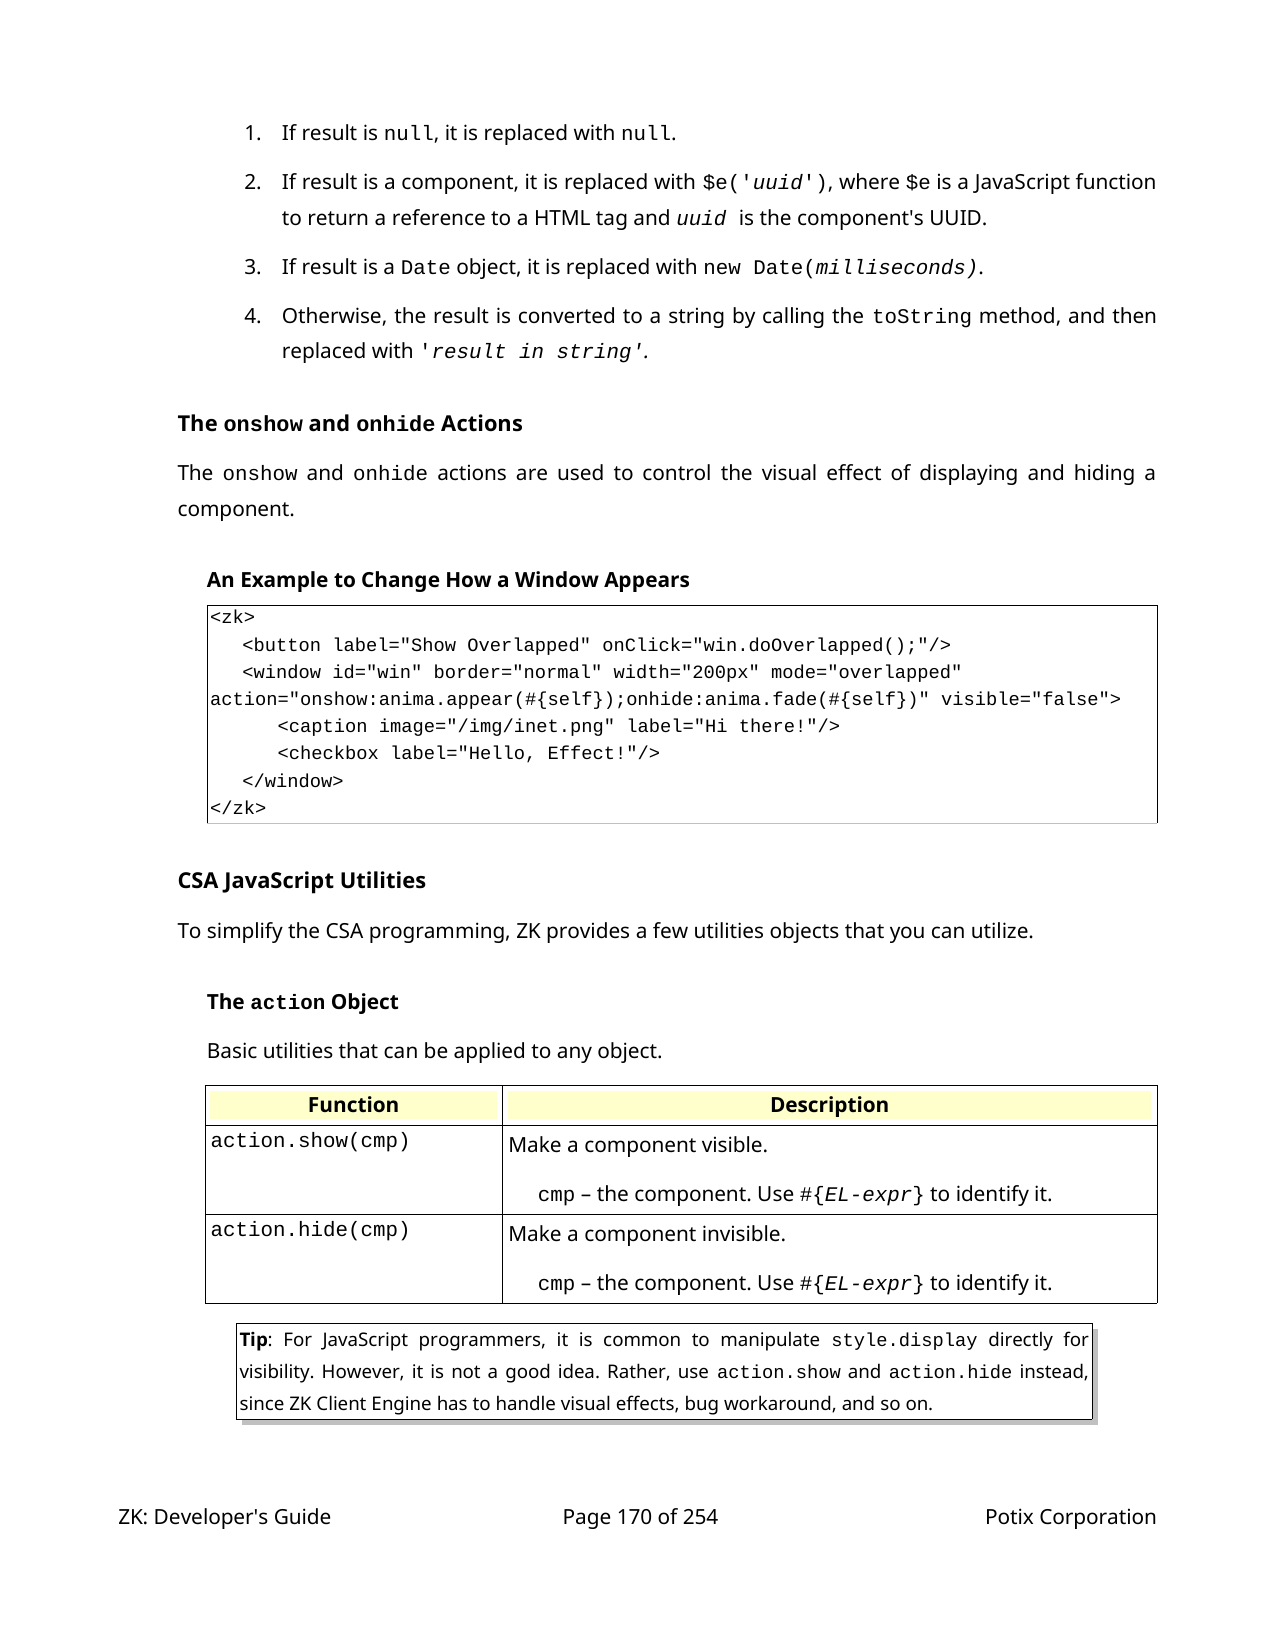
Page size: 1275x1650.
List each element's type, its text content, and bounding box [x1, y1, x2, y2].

text <checkbox label="Hello, Effect!"/> [208, 741, 1157, 766]
list If result is null, it is replaced with null. [244, 118, 1157, 147]
subtitle An Example to Change How a Window Appears [207, 565, 1157, 593]
text Tip: For JavaScript programmers, it is common to manipulate style.display directly for visibility. However, it is not a good idea. Rather, use action.show and action.hide instead, since ZK Client Engine has to handle visual effects, bug workaround, and so on. [237, 1324, 1092, 1419]
table_cell Make a component invisible. cmp – the component. Use #{EL-expr} to identify it. [503, 1215, 1157, 1303]
subtitle The onshow and onhide Actions [177, 408, 1157, 438]
text To simplify the CSA programming, ZK provides a few utilities objects that you can utilize. [177, 916, 1157, 944]
text <zk> [208, 606, 1157, 629]
list If result is a Date object, it is replaced with new Date(milliseconds). [244, 252, 1157, 281]
table_cell action.show(cmp) [206, 1126, 502, 1214]
text </zk> [208, 796, 1157, 823]
text <button label="Show Overlapped" onClick="win.doOverlapped();"/> [208, 632, 1157, 657]
text </window> [208, 768, 1157, 793]
list If result is a component, it is replaced with $e('uuid'), where $e is a JavaScript function to return a reference to a HTML tag and uuid is the component's UUID. [244, 167, 1157, 231]
table_cell Make a component visible. cmp – the component. Use #{EL-expr} to identify it. [503, 1126, 1157, 1214]
text action="onshow:anima.appear(#{self});onhide:anima.fade(#{self})" visible="false"> [208, 687, 1157, 711]
table_cell action.hide(cmp) [206, 1215, 502, 1303]
list Otherwise, the result is converted to a string by calling the toString method, and then replaced with 'result in string'. [244, 301, 1157, 365]
text Basic utilities that can be applied to any object. [207, 1036, 1157, 1064]
text <caption image="/img/inet.png" label="Hi there!"/> [208, 714, 1157, 738]
subtitle The action Object [207, 987, 1157, 1015]
text The onshow and onhide actions are used to control the visual effect of displaying and hiding a component. [177, 458, 1157, 522]
table_header Function [206, 1086, 502, 1125]
text <window id="win" border="normal" width="200px" mode="overlapped" [208, 660, 1157, 684]
subtitle CSA JavaScript Utilities [177, 865, 1157, 895]
table_header Description [503, 1086, 1157, 1125]
